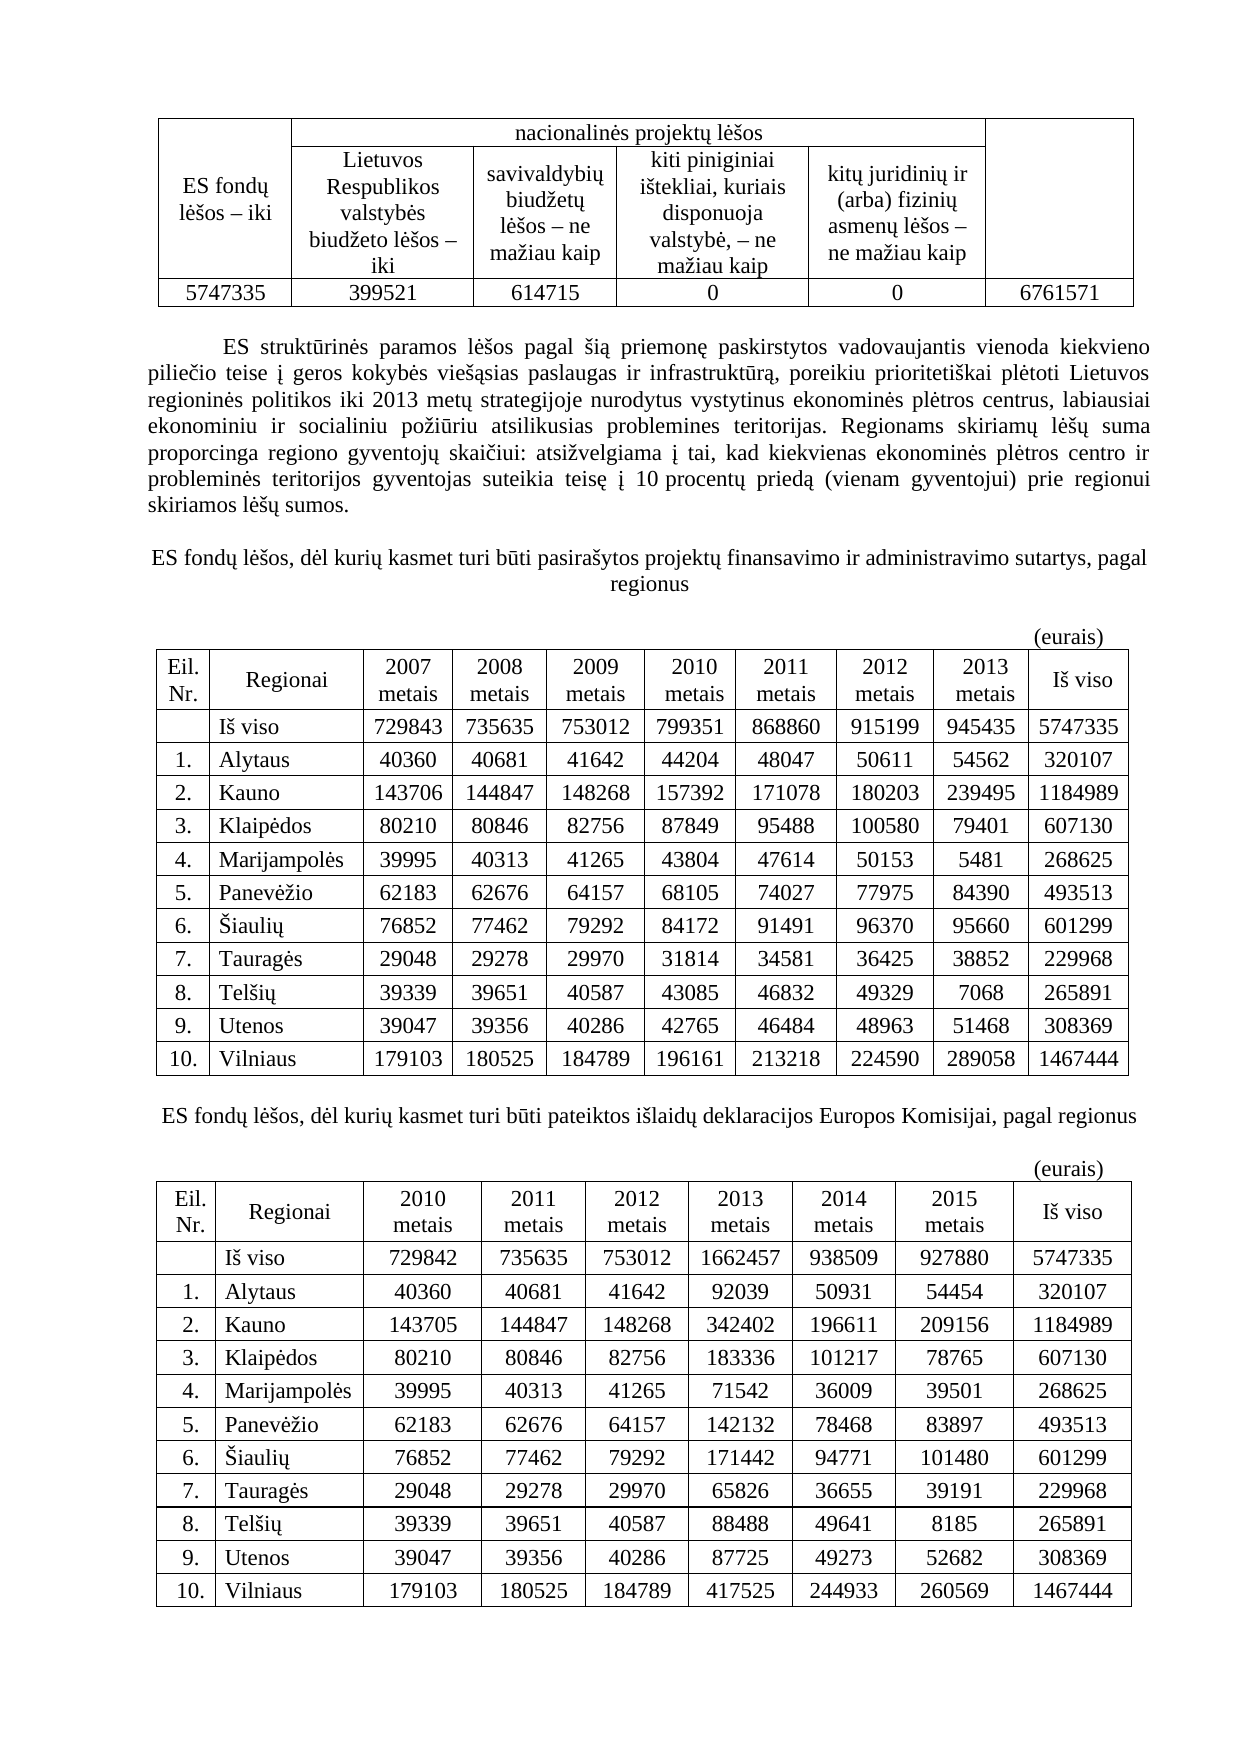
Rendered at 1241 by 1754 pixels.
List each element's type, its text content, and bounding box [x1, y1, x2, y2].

table_cell 265891 [1029, 976, 1128, 1008]
table_cell 87849 [645, 810, 735, 842]
table_cell 184789 [586, 1574, 688, 1606]
table_cell 157392 [645, 776, 735, 809]
table_cell 5747335 [1029, 710, 1128, 742]
table_cell 41265 [547, 843, 644, 875]
table_cell 5. [157, 1408, 215, 1440]
table_cell 244933 [793, 1574, 895, 1606]
table_cell 46484 [736, 1009, 836, 1041]
table_cell 239495 [934, 776, 1028, 809]
table_cell Utenos [216, 1541, 363, 1573]
table_cell 735635 [482, 1242, 585, 1274]
table_cell 39339 [364, 1508, 481, 1539]
table_cell 50153 [837, 843, 933, 875]
table_cell 9. [157, 1541, 215, 1573]
table_cell 4. [157, 1375, 215, 1407]
table_cell 1467444 [1029, 1042, 1128, 1074]
table_header 2011 metais [736, 650, 836, 709]
table_cell 101480 [896, 1441, 1013, 1473]
table_cell 79401 [934, 810, 1028, 842]
table_cell 1. [157, 1275, 215, 1307]
table_cell 82756 [586, 1341, 688, 1373]
table_cell 50931 [793, 1275, 895, 1307]
table_cell 29970 [586, 1474, 688, 1506]
table_cell 7068 [934, 976, 1028, 1008]
table_cell 8. [157, 976, 209, 1008]
table_header Iš viso [1014, 1182, 1131, 1241]
table_cell 260569 [896, 1574, 1013, 1606]
table_header [986, 119, 1133, 278]
table_cell 39047 [364, 1541, 481, 1573]
table_cell Kauno [210, 776, 363, 809]
table_cell 42765 [645, 1009, 735, 1041]
table_cell 29278 [453, 943, 546, 975]
table_cell 601299 [1029, 909, 1128, 942]
table_cell 49273 [793, 1541, 895, 1573]
table_cell 49641 [793, 1508, 895, 1539]
table_cell 52682 [896, 1541, 1013, 1573]
table_cell 83897 [896, 1408, 1013, 1440]
table_cell 95660 [934, 909, 1028, 942]
table_cell 729843 [364, 710, 452, 742]
table_cell 268625 [1029, 843, 1128, 875]
table_cell 39047 [364, 1009, 452, 1041]
text (eurais) [148, 623, 1152, 649]
table_header 2012 metais [586, 1182, 688, 1241]
table_cell 8. [157, 1508, 215, 1539]
table_cell 9. [157, 1009, 209, 1041]
table_cell 10. [157, 1574, 215, 1606]
table_cell 320107 [1029, 743, 1128, 775]
table_cell 46832 [736, 976, 836, 1008]
table_cell 41642 [547, 743, 644, 775]
table_cell 143706 [364, 776, 452, 809]
table_cell Kauno [216, 1308, 363, 1340]
table_cell 62676 [482, 1408, 585, 1440]
table_cell Telšių [216, 1508, 363, 1539]
table_cell 49329 [837, 976, 933, 1008]
table_cell 6. [157, 909, 209, 942]
table_cell 927880 [896, 1242, 1013, 1274]
table_cell Šiaulių [216, 1441, 363, 1473]
table_cell 915199 [837, 710, 933, 742]
table_cell 493513 [1014, 1408, 1131, 1440]
table_cell 0 [809, 279, 985, 306]
table_cell 40587 [586, 1508, 688, 1539]
table_cell [157, 710, 209, 742]
table_cell 78468 [793, 1408, 895, 1440]
table_cell 196611 [793, 1308, 895, 1340]
table_cell Panevėžio [210, 876, 363, 908]
table_cell 76852 [364, 1441, 481, 1473]
table_cell 43804 [645, 843, 735, 875]
table_cell 39356 [453, 1009, 546, 1041]
table_cell 945435 [934, 710, 1028, 742]
table_cell 29970 [547, 943, 644, 975]
table_cell 868860 [736, 710, 836, 742]
table_cell 29278 [482, 1474, 585, 1506]
table_cell Vilniaus [210, 1042, 363, 1074]
table_cell 62183 [364, 876, 452, 908]
table_cell 1184989 [1029, 776, 1128, 809]
table_cell 96370 [837, 909, 933, 942]
table_cell Telšių [210, 976, 363, 1008]
table_cell 29048 [364, 1474, 481, 1506]
table_cell 77462 [482, 1441, 585, 1473]
table_cell Marijampolės [216, 1375, 363, 1407]
table_cell 171078 [736, 776, 836, 809]
table_cell 64157 [586, 1408, 688, 1440]
table_cell 0 [617, 279, 808, 306]
table_cell 39651 [482, 1508, 585, 1539]
table_cell 224590 [837, 1042, 933, 1074]
table_cell 88488 [689, 1508, 792, 1539]
text (eurais) [148, 1154, 1152, 1181]
table_cell 95488 [736, 810, 836, 842]
table_cell 2. [157, 1308, 215, 1340]
table_cell 3. [157, 1341, 215, 1373]
table_cell 938509 [793, 1242, 895, 1274]
table_cell 229968 [1029, 943, 1128, 975]
table_cell 289058 [934, 1042, 1028, 1074]
table_cell 36009 [793, 1375, 895, 1407]
table_cell 77975 [837, 876, 933, 908]
table_cell 184789 [547, 1042, 644, 1074]
table_cell Alytaus [216, 1275, 363, 1307]
table_cell 48963 [837, 1009, 933, 1041]
table_cell 399521 [292, 279, 473, 306]
table_cell 180525 [453, 1042, 546, 1074]
table_cell 144847 [453, 776, 546, 809]
table_cell Marijampolės [210, 843, 363, 875]
table_cell 87725 [689, 1541, 792, 1573]
table_cell 308369 [1014, 1541, 1131, 1573]
table_cell 180525 [482, 1574, 585, 1606]
text ES fondų lėšos, dėl kurių kasmet turi būti pasirašytos projektų finansavimo ir administravimo sutartys, pagal regionus [148, 544, 1152, 597]
table_header Iš viso [1029, 650, 1128, 709]
table_cell 5. [157, 876, 209, 908]
table_cell 68105 [645, 876, 735, 908]
table_cell Tauragės [210, 943, 363, 975]
table_cell 29048 [364, 943, 452, 975]
table_cell 31814 [645, 943, 735, 975]
table_cell 40587 [547, 976, 644, 1008]
table_cell Klaipėdos [216, 1341, 363, 1373]
table_cell 40286 [586, 1541, 688, 1573]
table_cell 40681 [453, 743, 546, 775]
table_cell 799351 [645, 710, 735, 742]
table_cell 1662457 [689, 1242, 792, 1274]
table_cell 78765 [896, 1341, 1013, 1373]
table_cell 1467444 [1014, 1574, 1131, 1606]
table_cell 213218 [736, 1042, 836, 1074]
table_cell 40286 [547, 1009, 644, 1041]
table_cell 183336 [689, 1341, 792, 1373]
table_cell 82756 [547, 810, 644, 842]
table_cell 40313 [482, 1375, 585, 1407]
table_cell 41265 [586, 1375, 688, 1407]
table_header 2015 metais [896, 1182, 1013, 1241]
table_cell 39356 [482, 1541, 585, 1573]
table_cell 265891 [1014, 1508, 1131, 1539]
table_cell 39651 [453, 976, 546, 1008]
table_cell Šiaulių [210, 909, 363, 942]
table_cell 44204 [645, 743, 735, 775]
table_header 2010 metais [645, 650, 735, 709]
table_cell 84390 [934, 876, 1028, 908]
table_cell 7. [157, 943, 209, 975]
table_cell 40313 [453, 843, 546, 875]
table_cell 77462 [453, 909, 546, 942]
table_cell 39339 [364, 976, 452, 1008]
table_cell 6. [157, 1441, 215, 1473]
table_header 2013 metais [934, 650, 1028, 709]
table_cell 79292 [586, 1441, 688, 1473]
table_cell 64157 [547, 876, 644, 908]
table_cell 54454 [896, 1275, 1013, 1307]
table_cell 80210 [364, 1341, 481, 1373]
table_cell 179103 [364, 1574, 481, 1606]
table_cell 1. [157, 743, 209, 775]
table_cell 54562 [934, 743, 1028, 775]
table_cell 607130 [1029, 810, 1128, 842]
table_header 2008 metais [453, 650, 546, 709]
table_cell 180203 [837, 776, 933, 809]
table_cell 76852 [364, 909, 452, 942]
table_header 2012 metais [837, 650, 933, 709]
table_header 2009 metais [547, 650, 644, 709]
table_cell 3. [157, 810, 209, 842]
table_header 2011 metais [482, 1182, 585, 1241]
table_cell Vilniaus [216, 1574, 363, 1606]
table_cell 5747335 [1014, 1242, 1131, 1274]
table_cell 753012 [586, 1242, 688, 1274]
table_cell 92039 [689, 1275, 792, 1307]
table_cell 6761571 [986, 279, 1133, 306]
table_cell 50611 [837, 743, 933, 775]
table_cell 10. [157, 1042, 209, 1074]
table_cell 47614 [736, 843, 836, 875]
table_cell 100580 [837, 810, 933, 842]
table_cell 94771 [793, 1441, 895, 1473]
table_cell 320107 [1014, 1275, 1131, 1307]
table_cell 8185 [896, 1508, 1013, 1539]
table_cell 308369 [1029, 1009, 1128, 1041]
table_cell nacionalinės projektų lėšos [292, 119, 985, 146]
table_cell 342402 [689, 1308, 792, 1340]
table_cell 142132 [689, 1408, 792, 1440]
table_cell Klaipėdos [210, 810, 363, 842]
table_header Eil. Nr. [157, 650, 209, 709]
table_header 2014 metais [793, 1182, 895, 1241]
table_cell 229968 [1014, 1474, 1131, 1506]
table_header 2010 metais [364, 1182, 481, 1241]
table_cell kitų juridinių ir (arba) fizinių asmenų lėšos – ne mažiau kaip [809, 147, 985, 278]
table_cell Iš viso [210, 710, 363, 742]
table_cell 753012 [547, 710, 644, 742]
table_cell 39501 [896, 1375, 1013, 1407]
table_cell kiti piniginiai ištekliai, kuriais disponuoja valstybė, – ne mažiau kaip [617, 147, 808, 278]
table_cell 209156 [896, 1308, 1013, 1340]
table_cell 4. [157, 843, 209, 875]
table_cell 65826 [689, 1474, 792, 1506]
table_cell 91491 [736, 909, 836, 942]
table_cell Alytaus [210, 743, 363, 775]
table_cell 143705 [364, 1308, 481, 1340]
table_cell 62183 [364, 1408, 481, 1440]
table_cell 80846 [453, 810, 546, 842]
table_cell 171442 [689, 1441, 792, 1473]
table_cell 5481 [934, 843, 1028, 875]
table_cell Panevėžio [216, 1408, 363, 1440]
table_header Eil. Nr. [157, 1182, 215, 1241]
table_header 2007 metais [364, 650, 452, 709]
table_header Regionai [210, 650, 363, 709]
table_cell Utenos [210, 1009, 363, 1041]
table_cell Tauragės [216, 1474, 363, 1506]
table_cell 7. [157, 1474, 215, 1506]
table_cell 417525 [689, 1574, 792, 1606]
table_cell ES fondų lėšos – iki [159, 119, 291, 278]
table_cell 39191 [896, 1474, 1013, 1506]
table_cell 607130 [1014, 1341, 1131, 1373]
table_cell 148268 [586, 1308, 688, 1340]
table_cell 71542 [689, 1375, 792, 1407]
table_cell 614715 [474, 279, 616, 306]
table_cell 40681 [482, 1275, 585, 1307]
table_cell 84172 [645, 909, 735, 942]
table_cell 268625 [1014, 1375, 1131, 1407]
text ES fondų lėšos, dėl kurių kasmet turi būti pateiktos išlaidų deklaracijos Europos Komisijai, pagal regionus [148, 1102, 1152, 1128]
table_cell 51468 [934, 1009, 1028, 1041]
table_cell 36425 [837, 943, 933, 975]
table_cell 40360 [364, 743, 452, 775]
table_cell 196161 [645, 1042, 735, 1074]
table_cell 80210 [364, 810, 452, 842]
table_cell Lietuvos Respublikos valstybės biudžeto lėšos – iki [292, 147, 473, 278]
table_cell 74027 [736, 876, 836, 908]
table_cell 80846 [482, 1341, 585, 1373]
table_cell 79292 [547, 909, 644, 942]
table_cell 39995 [364, 843, 452, 875]
table_cell 41642 [586, 1275, 688, 1307]
table_cell 43085 [645, 976, 735, 1008]
table_header Regionai [216, 1182, 363, 1241]
table_cell 144847 [482, 1308, 585, 1340]
table_cell savivaldybių biudžetų lėšos – ne mažiau kaip [474, 147, 616, 278]
table_cell 39995 [364, 1375, 481, 1407]
table_cell Iš viso [216, 1242, 363, 1274]
table_cell 148268 [547, 776, 644, 809]
table_cell 34581 [736, 943, 836, 975]
text ES struktūrinės paramos lėšos pagal šią priemonę paskirstytos vadovaujantis vienoda kiekvieno piliečio teise į geros kokybės viešąsias paslaugas ir infrastruktūrą, poreikiu prioritetiškai plėtoti Lietuvos regioninės politikos iki 2013 metų strategijoje nurodytus vystytinus ekonominės plėtros centrus, labiausiai ekonominiu ir socialiniu požiūriu atsilikusias problemines teritorijas. Regionams skiriamų lėšų suma proporcinga regiono gyventojų skaičiui: atsižvelgiama į tai, kad kiekvienas ekonominės plėtros centro ir probleminės teritorijos gyventojas suteikia teisę į 10 procentų priedą (vienam gyventojui) prie regionui skiriamos lėšų sumos. [148, 333, 1152, 518]
table_cell 62676 [453, 876, 546, 908]
table_cell 735635 [453, 710, 546, 742]
table_cell 1184989 [1014, 1308, 1131, 1340]
table_cell 601299 [1014, 1441, 1131, 1473]
table_header 2013 metais [689, 1182, 792, 1241]
table_cell 48047 [736, 743, 836, 775]
table_cell 729842 [364, 1242, 481, 1274]
table_cell 101217 [793, 1341, 895, 1373]
table_cell 40360 [364, 1275, 481, 1307]
table_cell 36655 [793, 1474, 895, 1506]
table_cell 179103 [364, 1042, 452, 1074]
table_cell 2. [157, 776, 209, 809]
table_cell 493513 [1029, 876, 1128, 908]
table_cell 5747335 [159, 279, 291, 306]
table_cell [157, 1242, 215, 1274]
table_cell 38852 [934, 943, 1028, 975]
